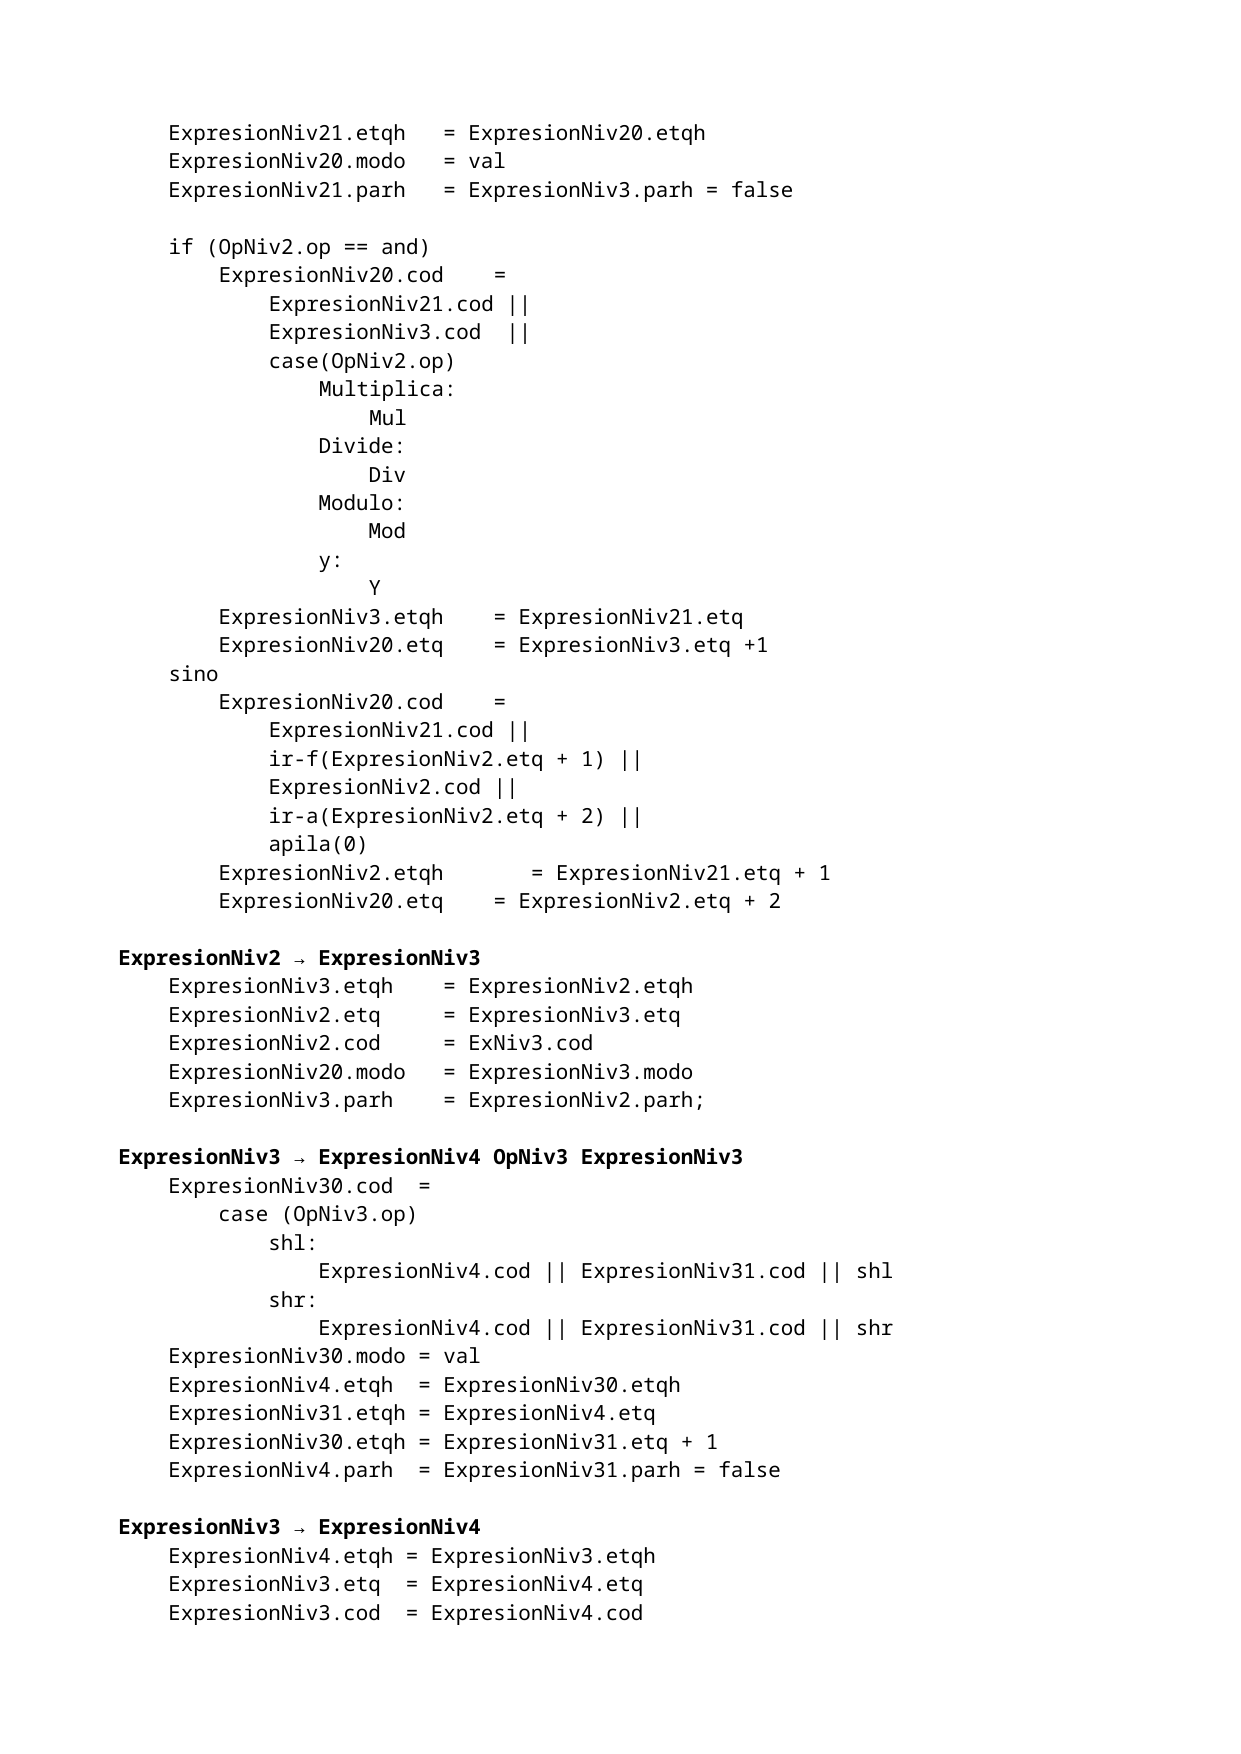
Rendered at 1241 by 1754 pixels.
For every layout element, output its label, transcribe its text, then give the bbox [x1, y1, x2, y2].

text sino [118, 659, 1122, 687]
text apila(0) [118, 829, 1122, 858]
text ExpresionNiv2.etq = ExpresionNiv3.etq [118, 1000, 1122, 1028]
text ExpresionNiv3.cod = ExpresionNiv4.cod [118, 1598, 1122, 1626]
text ExpresionNiv20.etq = ExpresionNiv2.etq + 2 [118, 886, 1122, 915]
text ExpresionNiv4.etqh = ExpresionNiv3.etqh [118, 1541, 1122, 1569]
text ExpresionNiv31.etqh = ExpresionNiv4.etq [118, 1398, 1122, 1427]
text shr: [118, 1285, 1122, 1313]
text ExpresionNiv20.modo = val [118, 147, 1122, 175]
text ExpresionNiv2.etqh = ExpresionNiv21.etq + 1 [118, 858, 1122, 886]
text ExpresionNiv3.parh = ExpresionNiv2.parh; [118, 1085, 1122, 1114]
text ExpresionNiv30.modo = val [118, 1342, 1122, 1370]
text ExpresionNiv3.etqh = ExpresionNiv2.etqh [118, 972, 1122, 1000]
text ExpresionNiv3.etq = ExpresionNiv4.etq [118, 1569, 1122, 1598]
text ExpresionNiv3 → ExpresionNiv4 [118, 1512, 1122, 1541]
text ExpresionNiv21.cod || [118, 716, 1122, 744]
text Div [118, 460, 1122, 488]
text Mod [118, 517, 1122, 545]
text ExpresionNiv4.cod || ExpresionNiv31.cod || shl [118, 1256, 1122, 1285]
text ExpresionNiv3.etqh = ExpresionNiv21.etq [118, 602, 1122, 630]
text Divide: [118, 431, 1122, 460]
text ExpresionNiv20.etq = ExpresionNiv3.etq +1 [118, 630, 1122, 659]
text Multiplica: [118, 374, 1122, 403]
text ExpresionNiv21.parh = ExpresionNiv3.parh = false [118, 175, 1122, 203]
text ir-a(ExpresionNiv2.etq + 2) || [118, 801, 1122, 829]
text y: [118, 545, 1122, 573]
text Mul [118, 403, 1122, 431]
text ExpresionNiv2.cod = ExNiv3.cod [118, 1028, 1122, 1057]
text Y [118, 573, 1122, 602]
text ExpresionNiv3 → ExpresionNiv4 OpNiv3 ExpresionNiv3 [118, 1142, 1122, 1171]
text ExpresionNiv4.cod || ExpresionNiv31.cod || shr [118, 1313, 1122, 1342]
text ExpresionNiv2 → ExpresionNiv3 [118, 943, 1122, 972]
text ExpresionNiv3.cod || [118, 317, 1122, 346]
text ExpresionNiv20.modo = ExpresionNiv3.modo [118, 1057, 1122, 1085]
text ExpresionNiv20.cod = [118, 261, 1122, 289]
text ir-f(ExpresionNiv2.etq + 1) || [118, 744, 1122, 772]
text ExpresionNiv4.parh = ExpresionNiv31.parh = false [118, 1455, 1122, 1484]
text if (OpNiv2.op == and) [118, 232, 1122, 261]
text shl: [118, 1228, 1122, 1256]
text Modulo: [118, 488, 1122, 517]
text case (OpNiv3.op) [118, 1199, 1122, 1228]
text ExpresionNiv4.etqh = ExpresionNiv30.etqh [118, 1370, 1122, 1398]
text case(OpNiv2.op) [118, 346, 1122, 374]
text ExpresionNiv21.etqh = ExpresionNiv20.etqh [118, 118, 1122, 147]
text ExpresionNiv30.cod = [118, 1171, 1122, 1199]
text ExpresionNiv21.cod || [118, 289, 1122, 317]
text ExpresionNiv2.cod || [118, 772, 1122, 801]
text ExpresionNiv30.etqh = ExpresionNiv31.etq + 1 [118, 1427, 1122, 1455]
text ExpresionNiv20.cod = [118, 687, 1122, 716]
